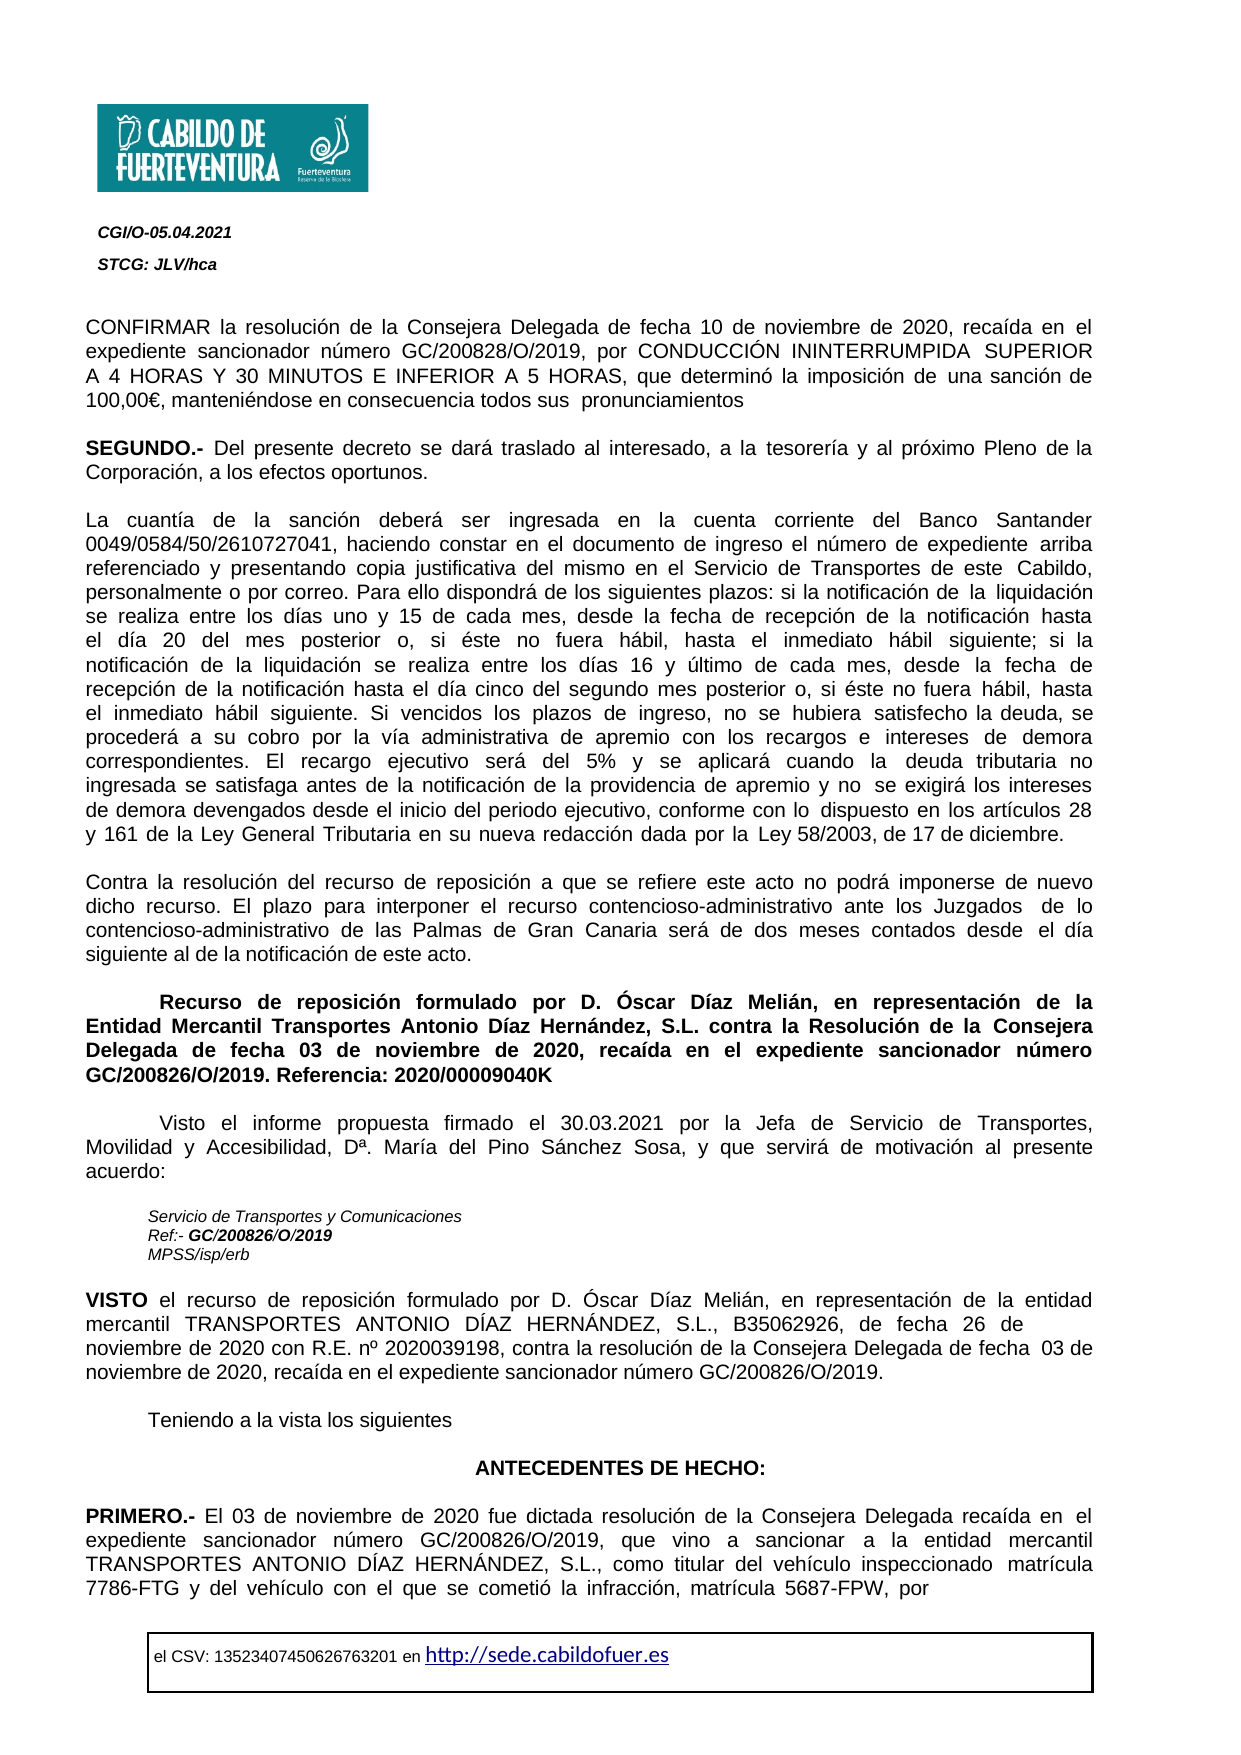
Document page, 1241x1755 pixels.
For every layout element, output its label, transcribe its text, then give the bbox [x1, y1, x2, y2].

text Teniendo a la vista los siguientes [148, 1408, 1107, 1432]
text PRIMERO.- El 03 de noviembre de 2020 fue dictada resolución de la Consejera Delegada recaída en el expediente sancionador número GC/200826/O/2019, que vino a sancionar a la entidad mercantil TRANSPORTES ANTONIO DÍAZ HERNÁNDEZ, S.L., como titular del vehículo inspeccionado matrícula 7786-FTG y del vehículo con el que se cometió la infracción, matrícula 5687-FPW, por [85, 1504, 1093, 1600]
text SEGUNDO.- Del presente decreto se dará traslado al interesado, a la tesorería y al próximo Pleno de la Corporación, a los efectos oportunos. [85, 436, 1093, 484]
text MPSS/isp/erb [148, 1245, 1107, 1264]
text CONFIRMAR la resolución de la Consejera Delegada de fecha 10 de noviembre de 2020, recaída en el expediente sancionador número GC/200828/O/2019, por CONDUCCIÓN ININTERRUMPIDA SUPERIOR A 4 HORAS Y 30 MINUTOS E INFERIOR A 5 HORAS, que determinó la imposición de una sanción de 100,00€, manteniéndose en consecuencia todos sus pronunciamientos [85, 315, 1093, 412]
text VISTO el recurso de reposición formulado por D. Óscar Díaz Melián, en representación de la entidad mercantil TRANSPORTES ANTONIO DÍAZ HERNÁNDEZ, S.L., B35062926, de fecha 26 de [85, 1288, 1093, 1336]
text Visto el informe propuesta firmado el 30.03.2021 por la Jefa de Servicio de Transportes, Movilidad y Accesibilidad, Dª. María del Pino Sánchez Sosa, y que servirá de motivación al presente acuerdo: [85, 1110, 1093, 1183]
text noviembre de 2020 con R.E. nº 2020039198, contra la resolución de la Consejera Delegada de fecha 03 de noviembre de 2020, recaída en el expediente sancionador número GC/200826/O/2019. [85, 1336, 1093, 1384]
subtitle Recurso de reposición formulado por D. Óscar Díaz Melián, en representación de la Entidad Mercantil Transportes Antonio Díaz Hernández, S.L. contra la Resolución de la Consejera Delegada de fecha 03 de noviembre de 2020, recaída en el expediente sancionador número GC/200826/O/2019. Referencia: 2020/00009040K [85, 990, 1093, 1086]
subtitle ANTECEDENTES DE HECHO: [473, 1456, 768, 1480]
text Contra la resolución del recurso de reposición a que se refiere este acto no podrá imponerse de nuevo dicho recurso. El plazo para interponer el recurso contencioso-administrativo ante los Juzgados de lo contencioso-administrativo de las Palmas de Gran Canaria será de dos meses contados desde el día siguiente al de la notificación de este acto. [85, 870, 1093, 966]
text Servicio de Transportes y Comunicaciones Ref:- GC/200826/O/2019 [148, 1206, 494, 1245]
text La cuantía de la sanción deberá ser ingresada en la cuenta corriente del Banco Santander 0049/0584/50/2610727041, haciendo constar en el documento de ingreso el número de expediente arriba referenciado y presentando copia justificativa del mismo en el Servicio de Transportes de este Cabildo, personalmente o por correo. Para ello dispondrá de los siguientes plazos: si la notificación de la liquidación se realiza entre los días uno y 15 de cada mes, desde la fecha de recepción de la notificación hasta el día 20 del mes posterior o, si éste no fuera hábil, hasta el inmediato hábil siguiente; si la notificación de la liquidación se realiza entre los días 16 y último de cada mes, desde la fecha de recepción de la notificación hasta el día cinco del segundo mes posterior o, si éste no fuera hábil, hasta el inmediato hábil siguiente. Si vencidos los plazos de ingreso, no se hubiera satisfecho la deuda, se procederá a su cobro por la vía administrativa de apremio con los recargos e intereses de demora correspondientes. El recargo ejecutivo será del 5% y se aplicará cuando la deuda tributaria no ingresada se satisfaga antes de la notificación de la providencia de apremio y no se exigirá los intereses de demora devengados desde el inicio del periodo ejecutivo, conforme con lo dispuesto en los artículos 28 y 161 de la Ley General Tributaria en su nueva redacción dada por la Ley 58/2003, de 17 de diciembre. [85, 507, 1093, 846]
